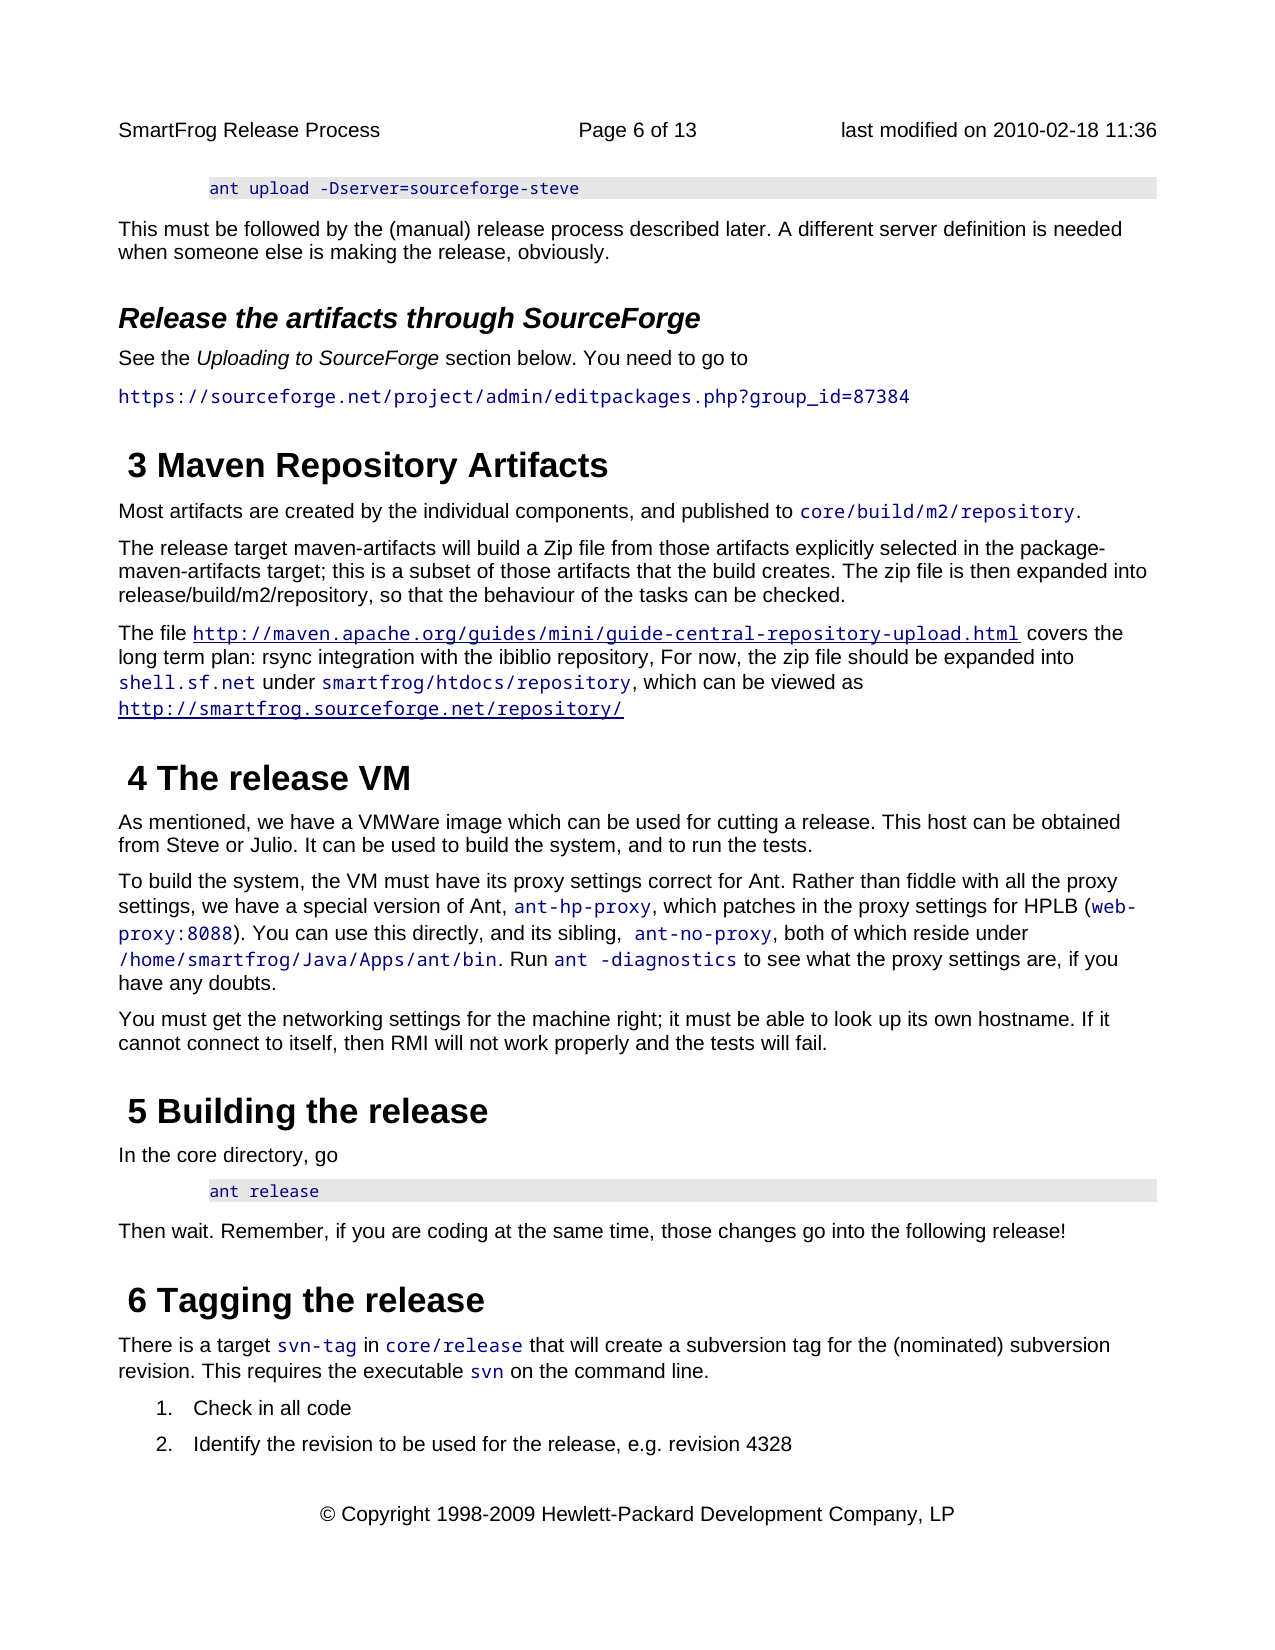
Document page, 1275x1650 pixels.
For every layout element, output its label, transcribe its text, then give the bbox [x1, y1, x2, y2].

subtitle Release the artifacts through SourceForge [118, 302, 1157, 334]
text Most artifacts are created by the individual components, and published to core/build/m2/repository. [118, 498, 1157, 524]
text There is a target svn-tag in core/release that will create a subversion tag for the (nominated) subversion revision. This requires the executable svn on the command line. [118, 1332, 1157, 1384]
subtitle Tagging the release [118, 1281, 1157, 1320]
text Then wait. Remember, if you are coding at the same time, those changes go into the following release! [118, 1220, 1157, 1243]
text As mentioned, we have a VMWare image which can be used for cutting a release. This host can be obtained from Steve or Julio. It can be used to build the system, and to run the tests. [118, 810, 1157, 857]
list Check in all code [156, 1397, 1157, 1420]
subtitle Building the release [118, 1092, 1157, 1131]
text See the Uploading to SourceForge section below. You need to go to [118, 347, 1157, 370]
text The file http://maven.apache.org/guides/mini/guide-central-repository-upload.html covers the long term plan: rsync integration with the ibiblio repository, For now, the zip file should be expanded into shell.sf.net under smartfrog/htdocs/repository, which can be viewed as http://smartfrog.sourceforge.net/repository/ [118, 619, 1157, 721]
subtitle Maven Repository Artifacts [118, 446, 1157, 485]
list Identify the revision to be used for the release, e.g. revision 4328 [156, 1433, 1157, 1456]
text You must get the networking settings for the machine right; it must be able to look up its own hostname. If it cannot connect to itself, then RMI will not work properly and the tests will fail. [118, 1007, 1157, 1054]
text The release target maven-artifacts will build a Zip file from those artifacts explicitly selected in the package-maven-artifacts target; this is a subset of those artifacts that the build creates. The zip file is then expanded into release/build/m2/repository, so that the behaviour of the tasks can be checked. [118, 536, 1157, 607]
text To build the system, the VM must have its proxy settings correct for Ant. Rather than fiddle with all the proxy settings, we have a special version of Ant, ant-hp-proxy, which patches in the proxy settings for HPLB (web-proxy:8088). You can use this directly, and its sibling, ant-no-proxy, both of which reside under /home/smartfrog/Java/Apps/ant/bin. Run ant -diagnostics to see what the proxy settings are, if you have any doubts. [118, 870, 1157, 995]
text In the core directory, go [118, 1143, 1157, 1167]
text ant upload -Dserver=sourceforge-steve [209, 177, 1157, 199]
text This must be followed by the (manual) release process described later. A different server definition is needed when someone else is making the release, obviously. [118, 217, 1157, 264]
subtitle The release VM [118, 759, 1157, 798]
text https://sourceforge.net/project/admin/editpackages.php?group_id=87384 [118, 383, 1157, 409]
text ant release [209, 1179, 1157, 1202]
